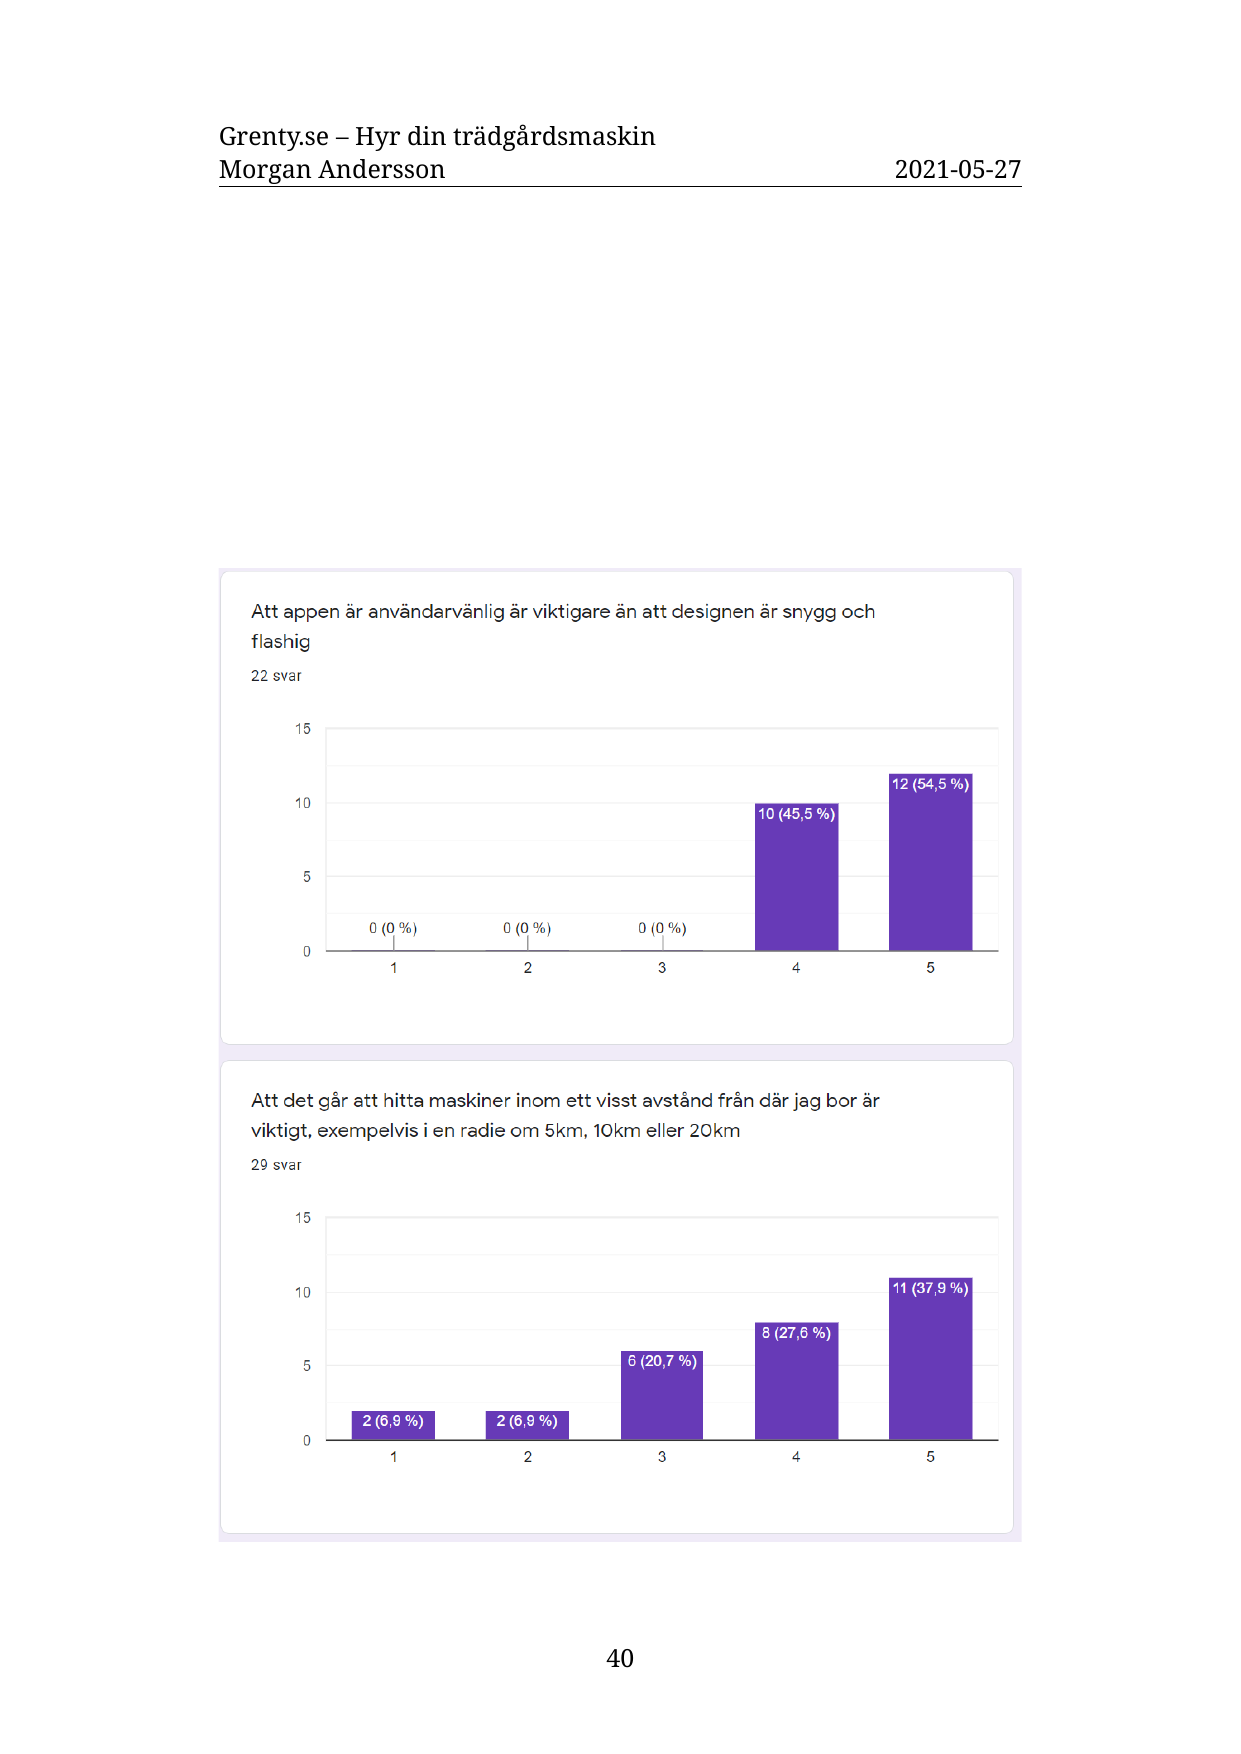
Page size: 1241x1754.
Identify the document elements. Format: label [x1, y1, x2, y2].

picture [218, 568, 1022, 1542]
